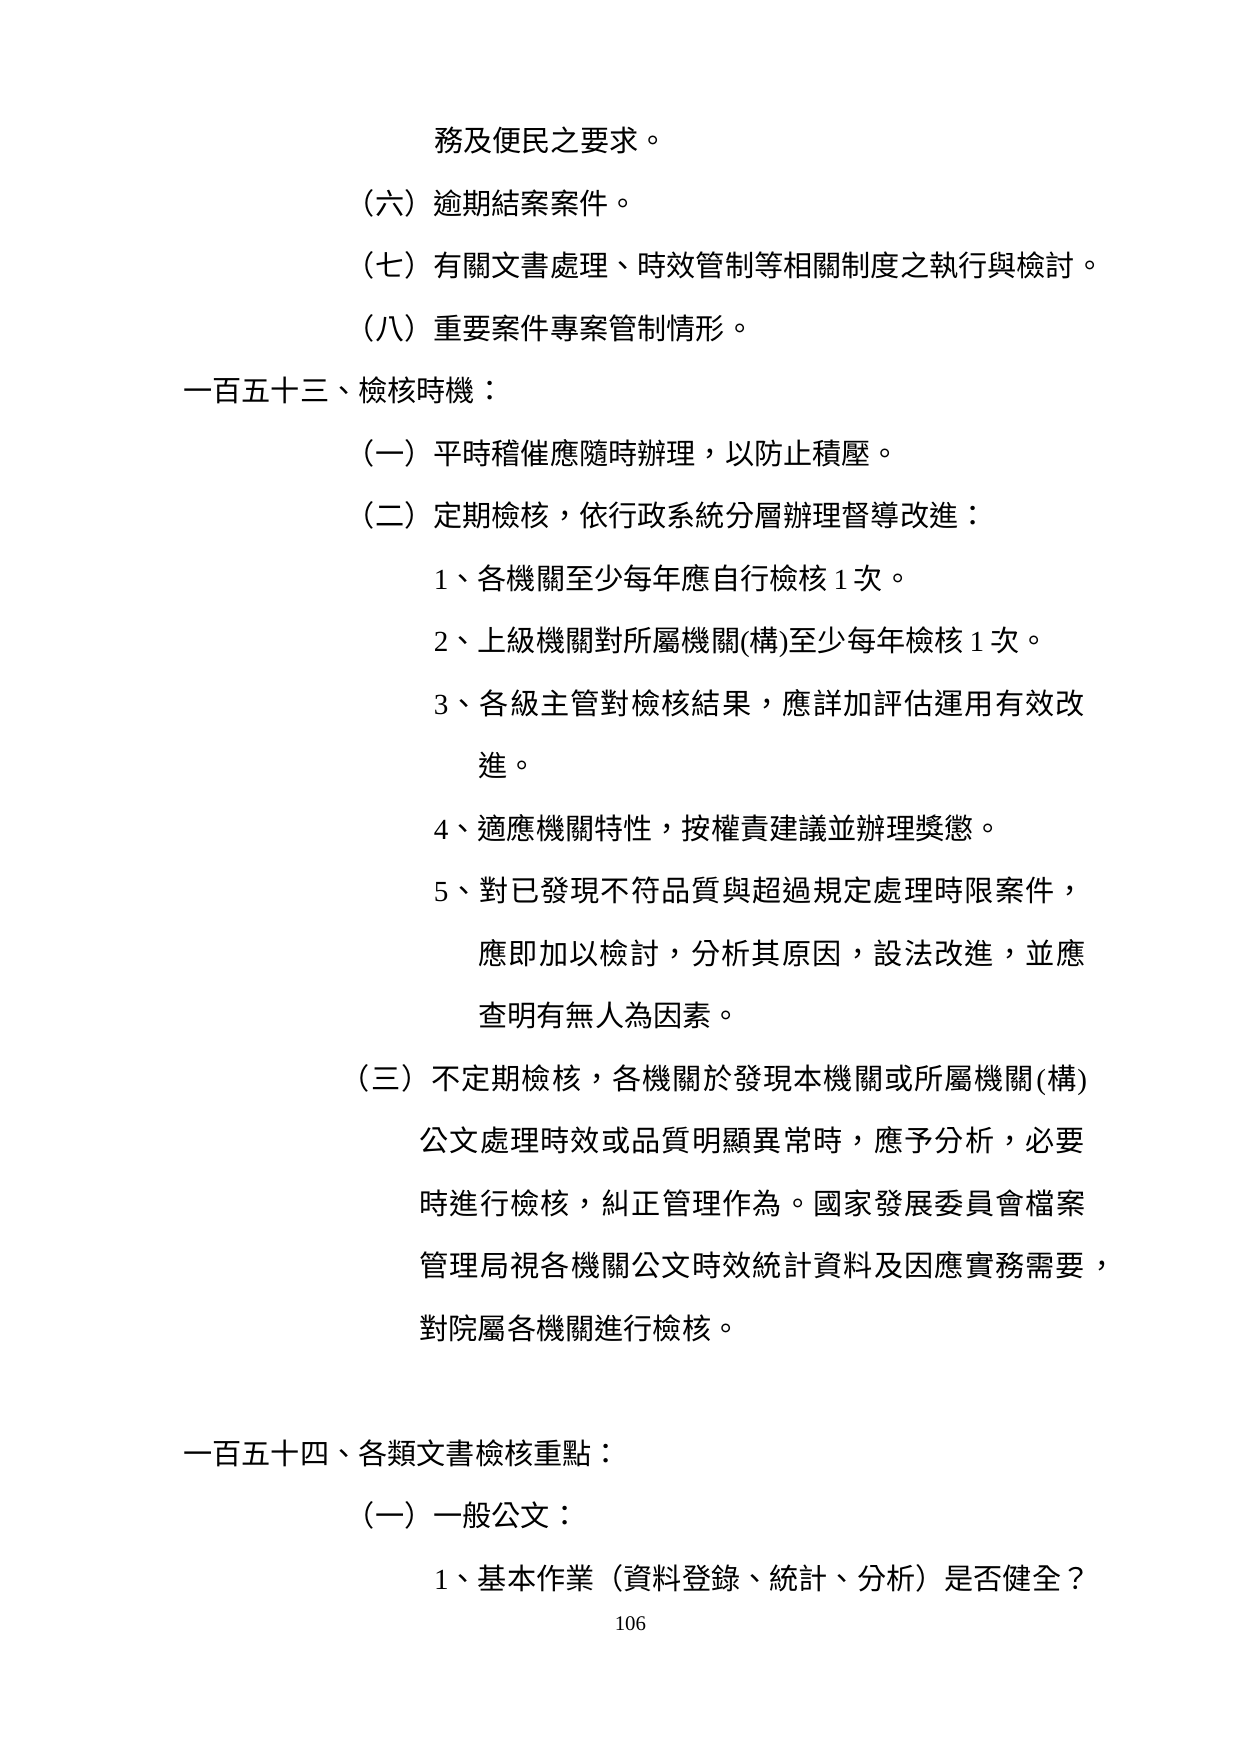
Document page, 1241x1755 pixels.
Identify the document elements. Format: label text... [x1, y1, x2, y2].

text （三）不定期檢核，各機關於發現本機關或所屬機關(構)公文處理時效或品質明顯異常時，應予分析，必要時進行檢核，糾正管理作為。國家發展委員會檔案管理局視各機關公文時效統計資料及因應實務需要，對院屬各機關進行檢核。 [341, 1035, 1087, 1347]
text 5、對已發現不符品質與超過規定處理時限案件，應即加以檢討，分析其原因，設法改進，並應查明有無人為因素。 [434, 847, 1087, 1035]
text 一百五十三、檢核時機： [183, 347, 1087, 410]
text 4、適應機關特性，按權責建議並辦理獎懲。 [434, 785, 1087, 847]
text 2、上級機關對所屬機關(構)至少每年檢核1次。 [434, 597, 1087, 660]
text （一）平時稽催應隨時辦理，以防止積壓。 [346, 410, 1087, 472]
text （一）一般公文： [346, 1472, 1087, 1535]
text 一百五十四、各類文書檢核重點： [183, 1410, 1087, 1472]
text 1、各機關至少每年應自行檢核1次。 [434, 535, 1087, 597]
text （八）重要案件專案管制情形。 [346, 285, 1087, 347]
text 1、基本作業（資料登錄、統計、分析）是否健全？ [434, 1535, 1087, 1597]
text （二）定期檢核，依行政系統分層辦理督導改進： [346, 472, 1087, 535]
text 務及便民之要求。 [346, 97, 1087, 160]
text （六）逾期結案案件。 [346, 160, 1087, 222]
text （七）有關文書處理、時效管制等相關制度之執行與檢討。 [346, 222, 1087, 285]
text 3、各級主管對檢核結果，應詳加評估運用有效改進。 [434, 660, 1087, 785]
